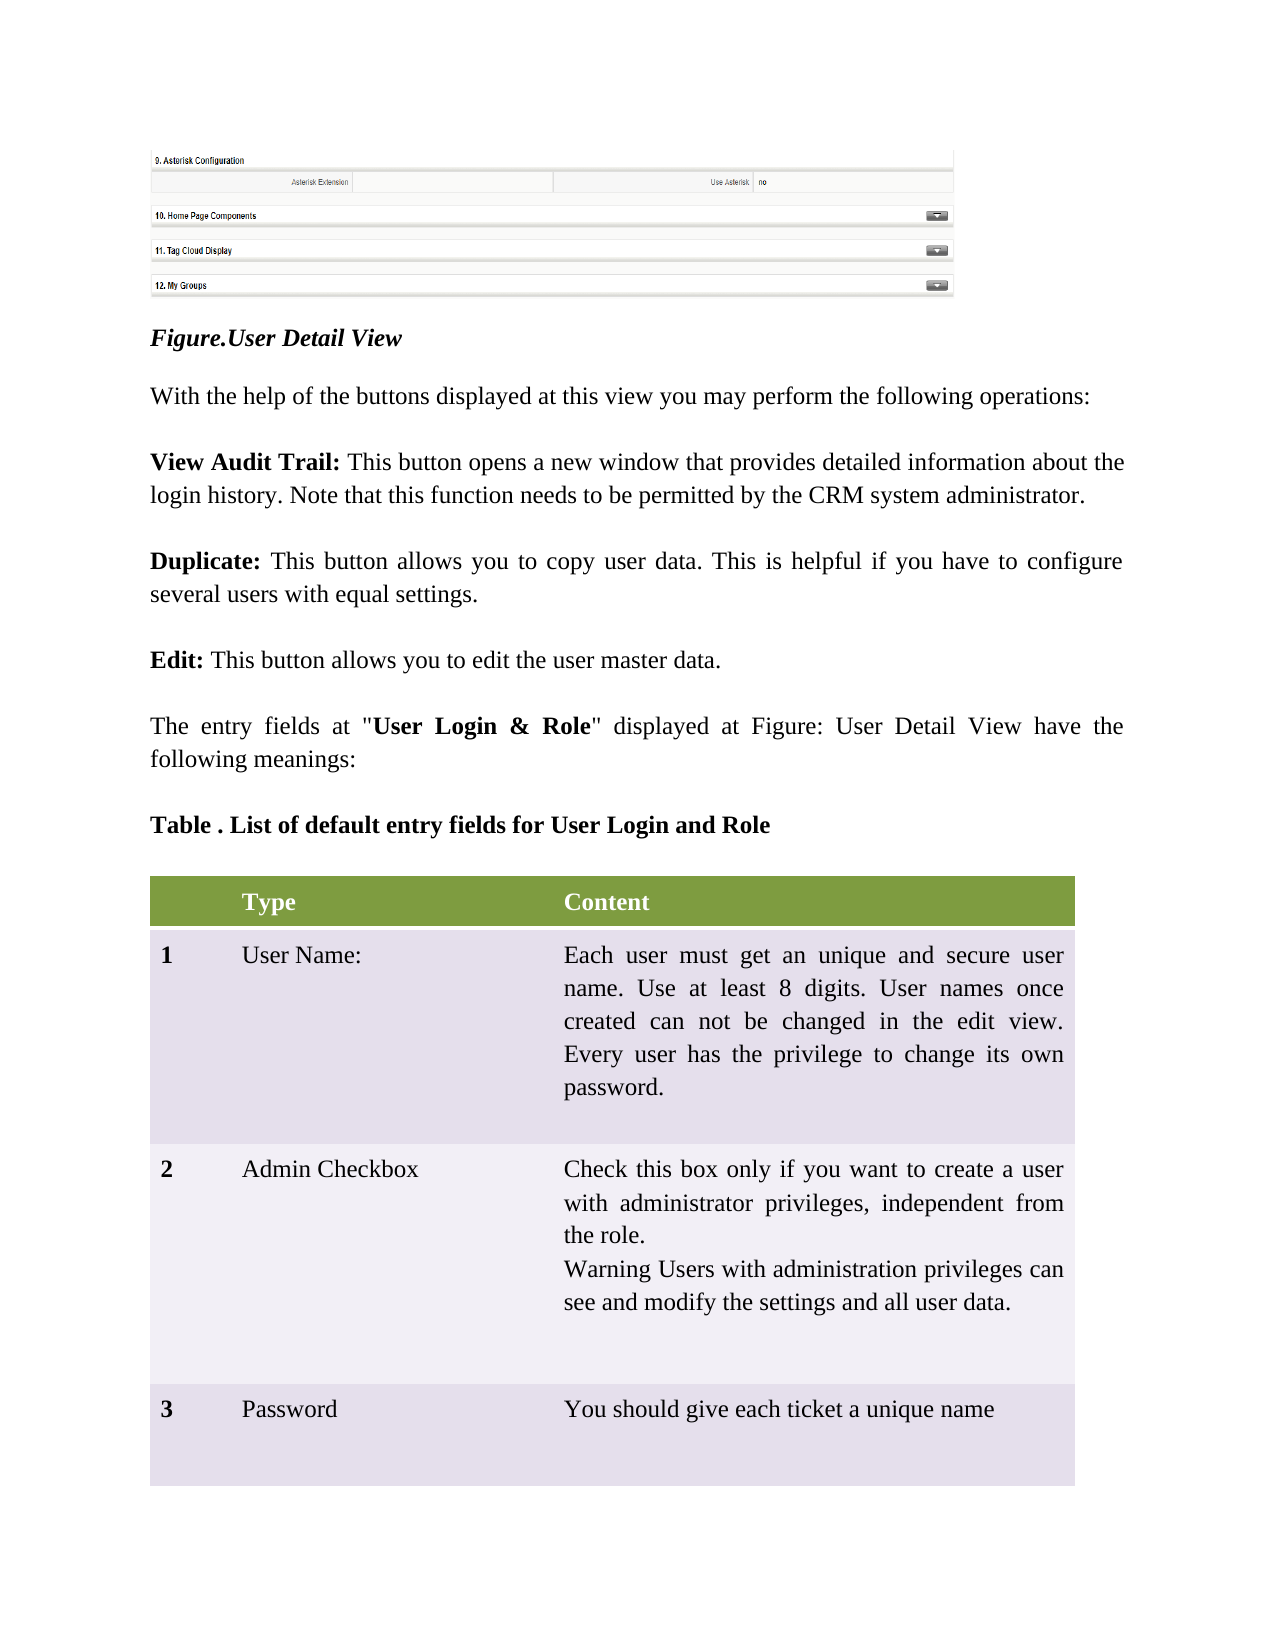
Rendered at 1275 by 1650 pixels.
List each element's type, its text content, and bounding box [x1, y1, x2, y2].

table_cell 3 [150, 1384, 231, 1486]
text The entry fields at "User Login & Role" displayed at Figure: User Detail View have the following meanings: [150, 711, 1125, 773]
table_cell You should give each ticket a unique name [553, 1384, 1075, 1486]
table_cell Admin Checkbox [231, 1144, 553, 1384]
text View Audit Trail: This button opens a new window that provides detailed information about the login history. Note that this function needs to be permitted by the CRM system administrator. [150, 447, 1125, 509]
table_cell Each user must get an unique and secure user name. Use at least 8 digits. User names once created can not be changed in the edit view. Every user has the privilege to change its own password. [553, 930, 1075, 1144]
table_cell User Name: [231, 930, 553, 1144]
text With the help of the buttons displayed at this view you may perform the following operations: [150, 381, 1125, 410]
text Figure.User Detail View [150, 323, 1125, 352]
table_cell Check this box only if you want to create a user with administrator privileges, independent from the role. Warning Users with administration privileges can see and modify the settings and all user data. [553, 1144, 1075, 1384]
text Table . List of default entry fields for User Login and Role [150, 810, 1125, 839]
table_header Type [231, 876, 553, 926]
picture [150, 150, 955, 299]
table_header [150, 876, 231, 926]
table_cell 1 [150, 930, 231, 1144]
text Duplicate: This button allows you to copy user data. This is helpful if you have to configure several users with equal settings. [150, 546, 1125, 608]
table_cell Password [231, 1384, 553, 1486]
table_header Content [553, 876, 1075, 926]
table_cell 2 [150, 1144, 231, 1384]
text Edit: This button allows you to edit the user master data. [150, 645, 1125, 674]
